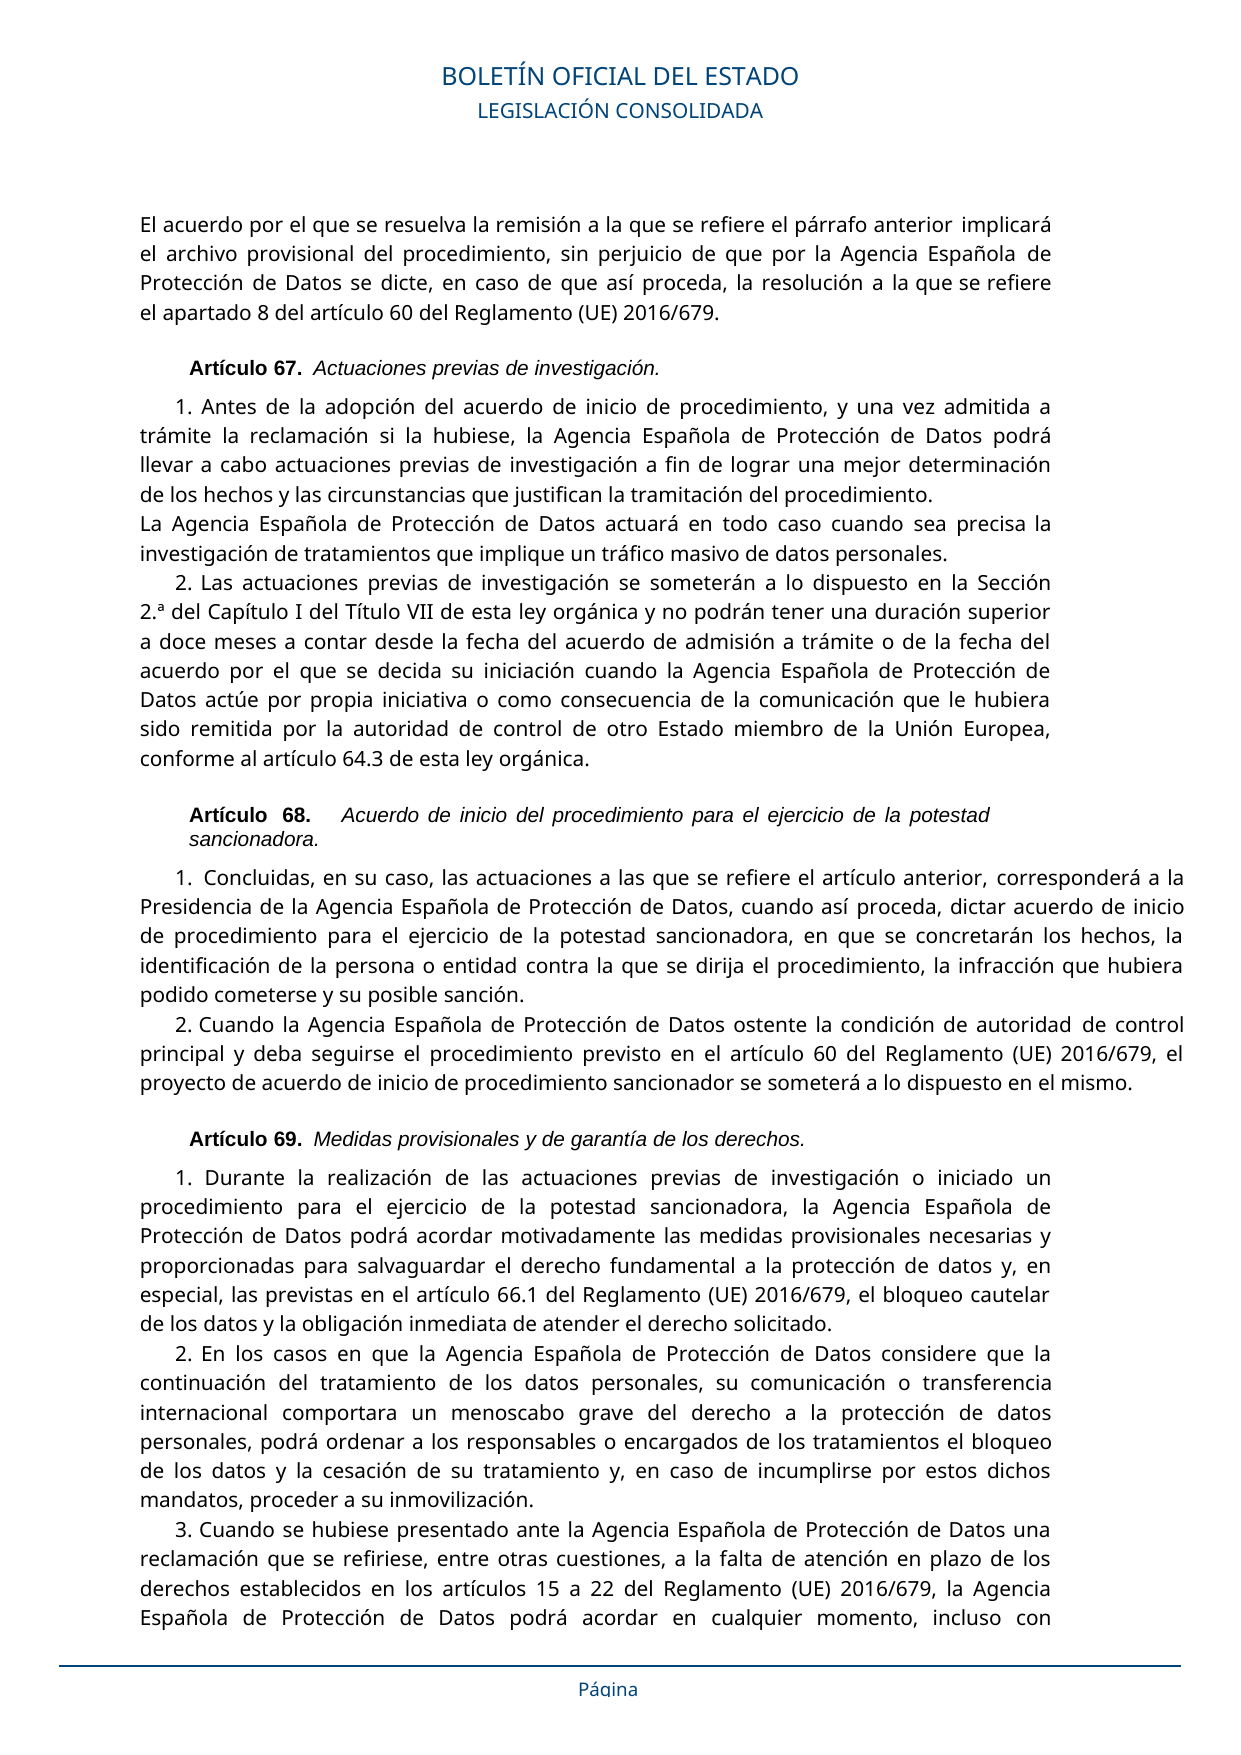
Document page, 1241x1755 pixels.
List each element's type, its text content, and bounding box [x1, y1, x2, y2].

text El acuerdo por el que se resuelva la remisión a la que se refiere el párrafo anterior implicará el archivo provisional del procedimiento, sin perjuicio de que por la Agencia Española de Protección de Datos se dicte, en caso de que así proceda, la resolución a la que se refiere el apartado 8 del artículo 60 del Reglamento (UE) 2016/679. [139, 210, 1052, 326]
list Antes de la adopción del acuerdo de inicio de procedimiento, y una vez admitida a trámite la reclamación si la hubiese, la Agencia Española de Protección de Datos podrá llevar a cabo actuaciones previas de investigación a fin de lograr una mejor determinación de los hechos y las circunstancias que justifican la tramitación del procedimiento. [139, 392, 1052, 508]
text Artículo 68. Acuerdo de inicio del procedimiento para el ejercicio de la potestad sancionadora. [189, 802, 1052, 851]
list Las actuaciones previas de investigación se someterán a lo dispuesto en la Sección 2.ª del Capítulo I del Título VII de esta ley orgánica y no podrán tener una duración superior a doce meses a contar desde la fecha del acuerdo de admisión a trámite o de la fecha del acuerdo por el que se decida su iniciación cuando la Agencia Española de Protección de Datos actúe por propia iniciativa o como consecuencia de la comunicación que le hubiera sido remitida por la autoridad de control de otro Estado miembro de la Unión Europea, conforme al artículo 64.3 de esta ley orgánica. [139, 568, 1052, 772]
list Cuando la Agencia Española de Protección de Datos ostente la condición de autoridad de control principal y deba seguirse el procedimiento previsto en el artículo 60 del Reglamento (UE) 2016/679, el proyecto de acuerdo de inicio de procedimiento sancionador se someterá a lo dispuesto en el mismo. [139, 1010, 1184, 1097]
list Concluidas, en su caso, las actuaciones a las que se refiere el artículo anterior, corresponderá a la Presidencia de la Agencia Española de Protección de Datos, cuando así proceda, dictar acuerdo de inicio de procedimiento para el ejercicio de la potestad sancionadora, en que se concretarán los hechos, la identificación de la persona o entidad contra la que se dirija el procedimiento, la infracción que hubiera podido cometerse y su posible sanción. [139, 863, 1184, 1008]
text Artículo 69. Medidas provisionales y de garantía de los derechos. [189, 1127, 1184, 1151]
text Artículo 67. Actuaciones previas de investigación. [189, 356, 1184, 380]
text La Agencia Española de Protección de Datos actuará en todo caso cuando sea precisa la investigación de tratamientos que implique un tráfico masivo de datos personales. [139, 509, 1052, 567]
list Durante la realización de las actuaciones previas de investigación o iniciado un procedimiento para el ejercicio de la potestad sancionadora, la Agencia Española de Protección de Datos podrá acordar motivadamente las medidas provisionales necesarias y proporcionadas para salvaguardar el derecho fundamental a la protección de datos y, en especial, las previstas en el artículo 66.1 del Reglamento (UE) 2016/679, el bloqueo cautelar de los datos y la obligación inmediata de atender el derecho solicitado. [139, 1163, 1052, 1338]
list En los casos en que la Agencia Española de Protección de Datos considere que la continuación del tratamiento de los datos personales, su comunicación o transferencia internacional comportara un menoscabo grave del derecho a la protección de datos personales, podrá ordenar a los responsables o encargados de los tratamientos el bloqueo de los datos y la cesación de su tratamiento y, en caso de incumplirse por estos dichos mandatos, proceder a su inmovilización. [139, 1339, 1052, 1514]
list Cuando se hubiese presentado ante la Agencia Española de Protección de Datos una reclamación que se refiriese, entre otras cuestiones, a la falta de atención en plazo de los derechos establecidos en los artículos 15 a 22 del Reglamento (UE) 2016/679, la Agencia Española de Protección de Datos podrá acordar en cualquier momento, incluso con [139, 1515, 1052, 1631]
